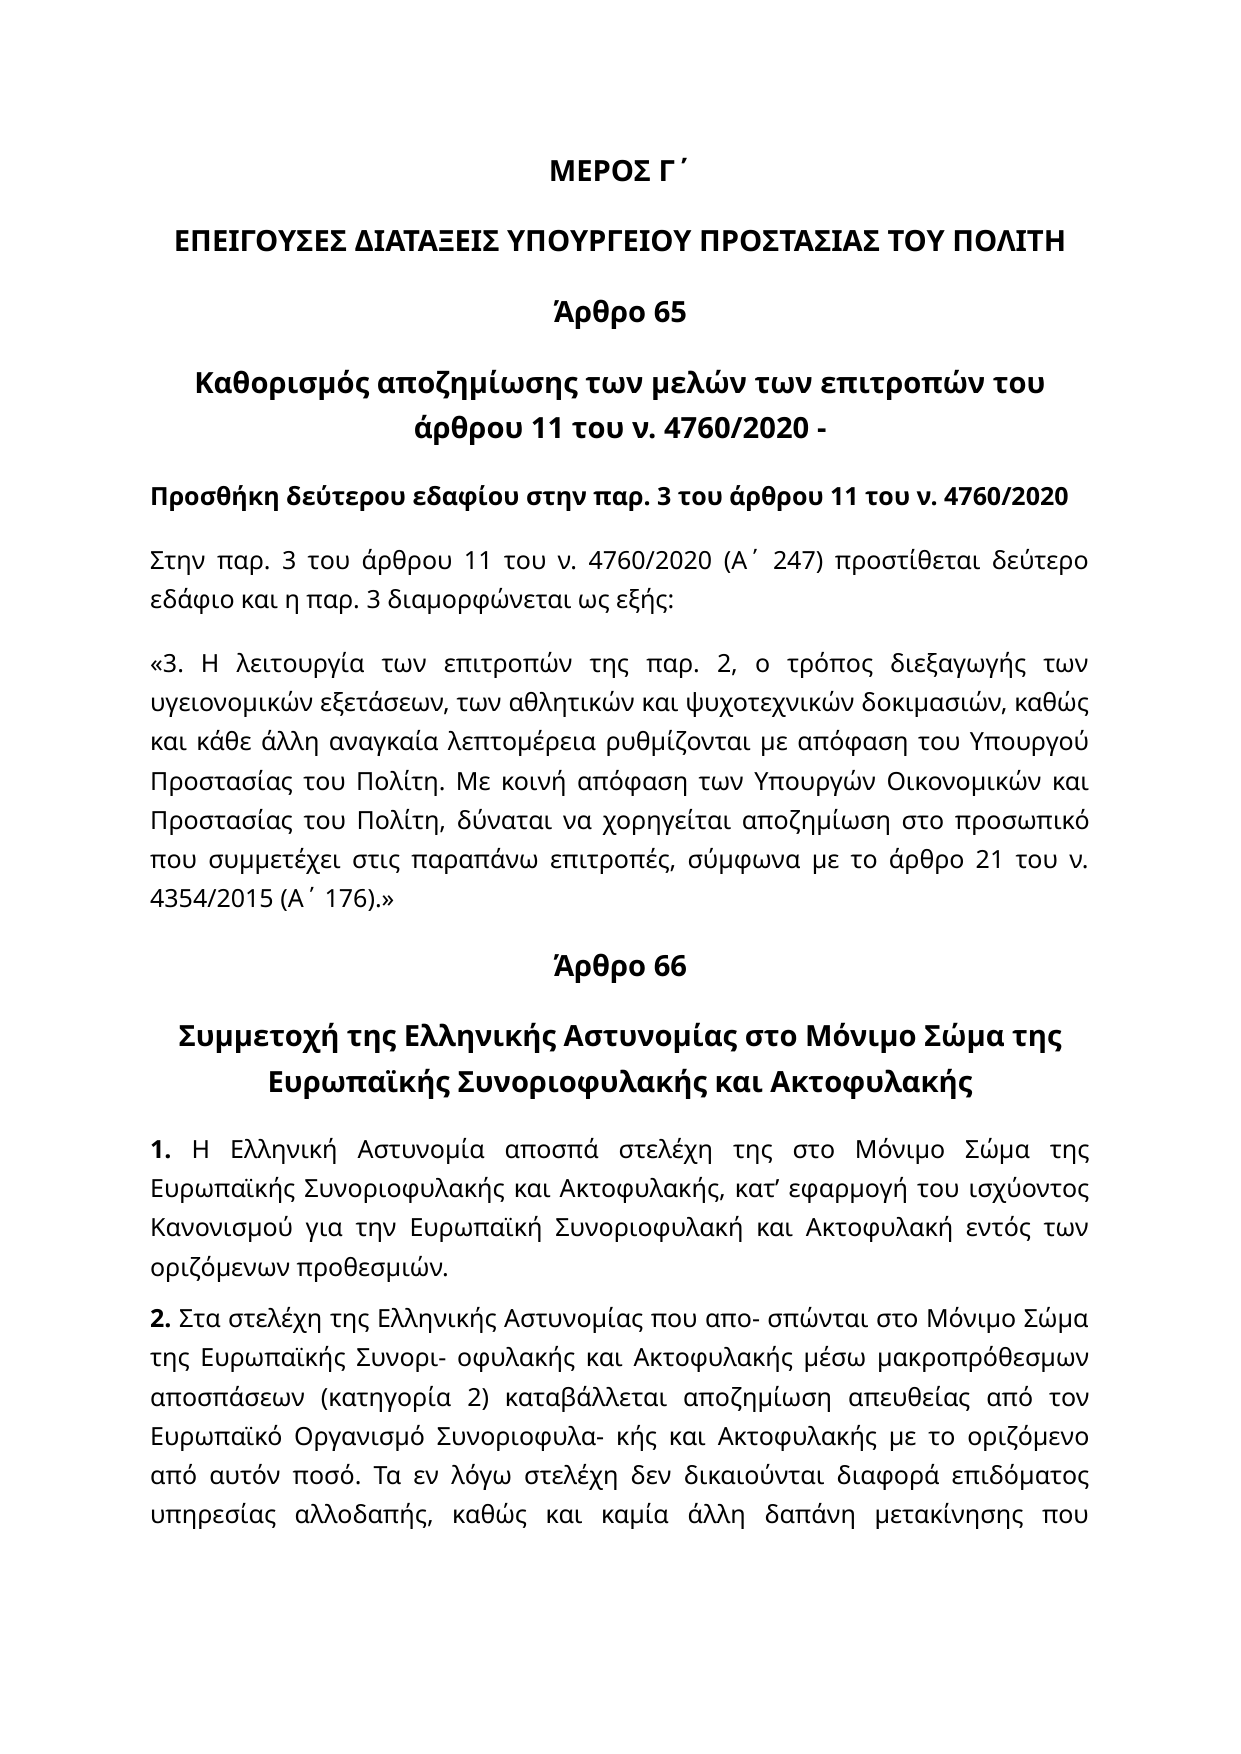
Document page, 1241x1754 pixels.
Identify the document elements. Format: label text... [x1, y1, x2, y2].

subtitle Καθορισμός αποζημίωσης των μελών των επιτροπών του άρθρου 11 του ν. 4760/2020 - [150, 362, 1090, 447]
subtitle ΜΕΡΟΣ Γ΄ [150, 150, 1090, 190]
subtitle ΕΠΕΙΓΟΥΣΕΣ ΔΙΑΤΑΞΕΙΣ ΥΠΟΥΡΓΕΙΟΥ ΠΡΟΣΤΑΣΙΑΣ ΤΟΥ ΠΟΛΙΤΗ [150, 221, 1090, 260]
text 2. Στα στελέχη της Ελληνικής Αστυνομίας που απο- σπώνται στο Μόνιμο Σώμα της Ευρωπαϊκής Συνορι- οφυλακής και Ακτοφυλακής μέσω μακροπρόθεσμων αποσπάσεων (κατηγορία 2) καταβάλλεται αποζημίωση απευθείας από τον Ευρωπαϊκό Οργανισμό Συνοριοφυλα- κής και Ακτοφυλακής με το οριζόμενο από αυτόν ποσό. Τα εν λόγω στελέχη δεν δικαιούνται διαφορά επιδόματος υπηρεσίας αλλοδαπής, καθώς και καμία άλλη δαπάνη μετακίνησης που [150, 1301, 1090, 1531]
subtitle Συμμετοχή της Ελληνικής Αστυνομίας στο Μόνιμο Σώμα της Ευρωπαϊκής Συνοριοφυλακής και Ακτοφυλακής [150, 1015, 1090, 1101]
text 1. Η Ελληνική Αστυνομία αποσπά στελέχη της στο Μόνιμο Σώμα της Ευρωπαϊκής Συνοριοφυλακής και Ακτοφυλακής, κατ’ εφαρμογή του ισχύοντος Κανονισμού για την Ευρωπαϊκή Συνοριοφυλακή και Ακτοφυλακή εντός των οριζόμενων προθεσμιών. [150, 1132, 1090, 1283]
text Στην παρ. 3 του άρθρου 11 του ν. 4760/2020 (Α΄ 247) προστίθεται δεύτερο εδάφιο και η παρ. 3 διαμορφώνεται ως εξής: [150, 542, 1090, 616]
text «3. Η λειτουργία των επιτροπών της παρ. 2, ο τρόπος διεξαγωγής των υγειονομικών εξετάσεων, των αθλητικών και ψυχοτεχνικών δοκιμασιών, καθώς και κάθε άλλη αναγκαία λεπτομέρεια ρυθμίζονται με απόφαση του Υπουργού Προστασίας του Πολίτη. Με κοινή απόφαση των Υπουργών Οικονομικών και Προστασίας του Πολίτη, δύναται να χορηγείται αποζημίωση στο προσωπικό που συμμετέχει στις παραπάνω επιτροπές, σύμφωνα με το άρθρο 21 του ν. 4354/2015 (Α΄ 176).» [150, 646, 1090, 915]
subtitle Άρθρο 66 [150, 945, 1090, 984]
subtitle Άρθρο 65 [150, 291, 1090, 331]
text Προσθήκη δεύτερου εδαφίου στην παρ. 3 του άρθρου 11 του ν. 4760/2020 [150, 478, 1090, 512]
